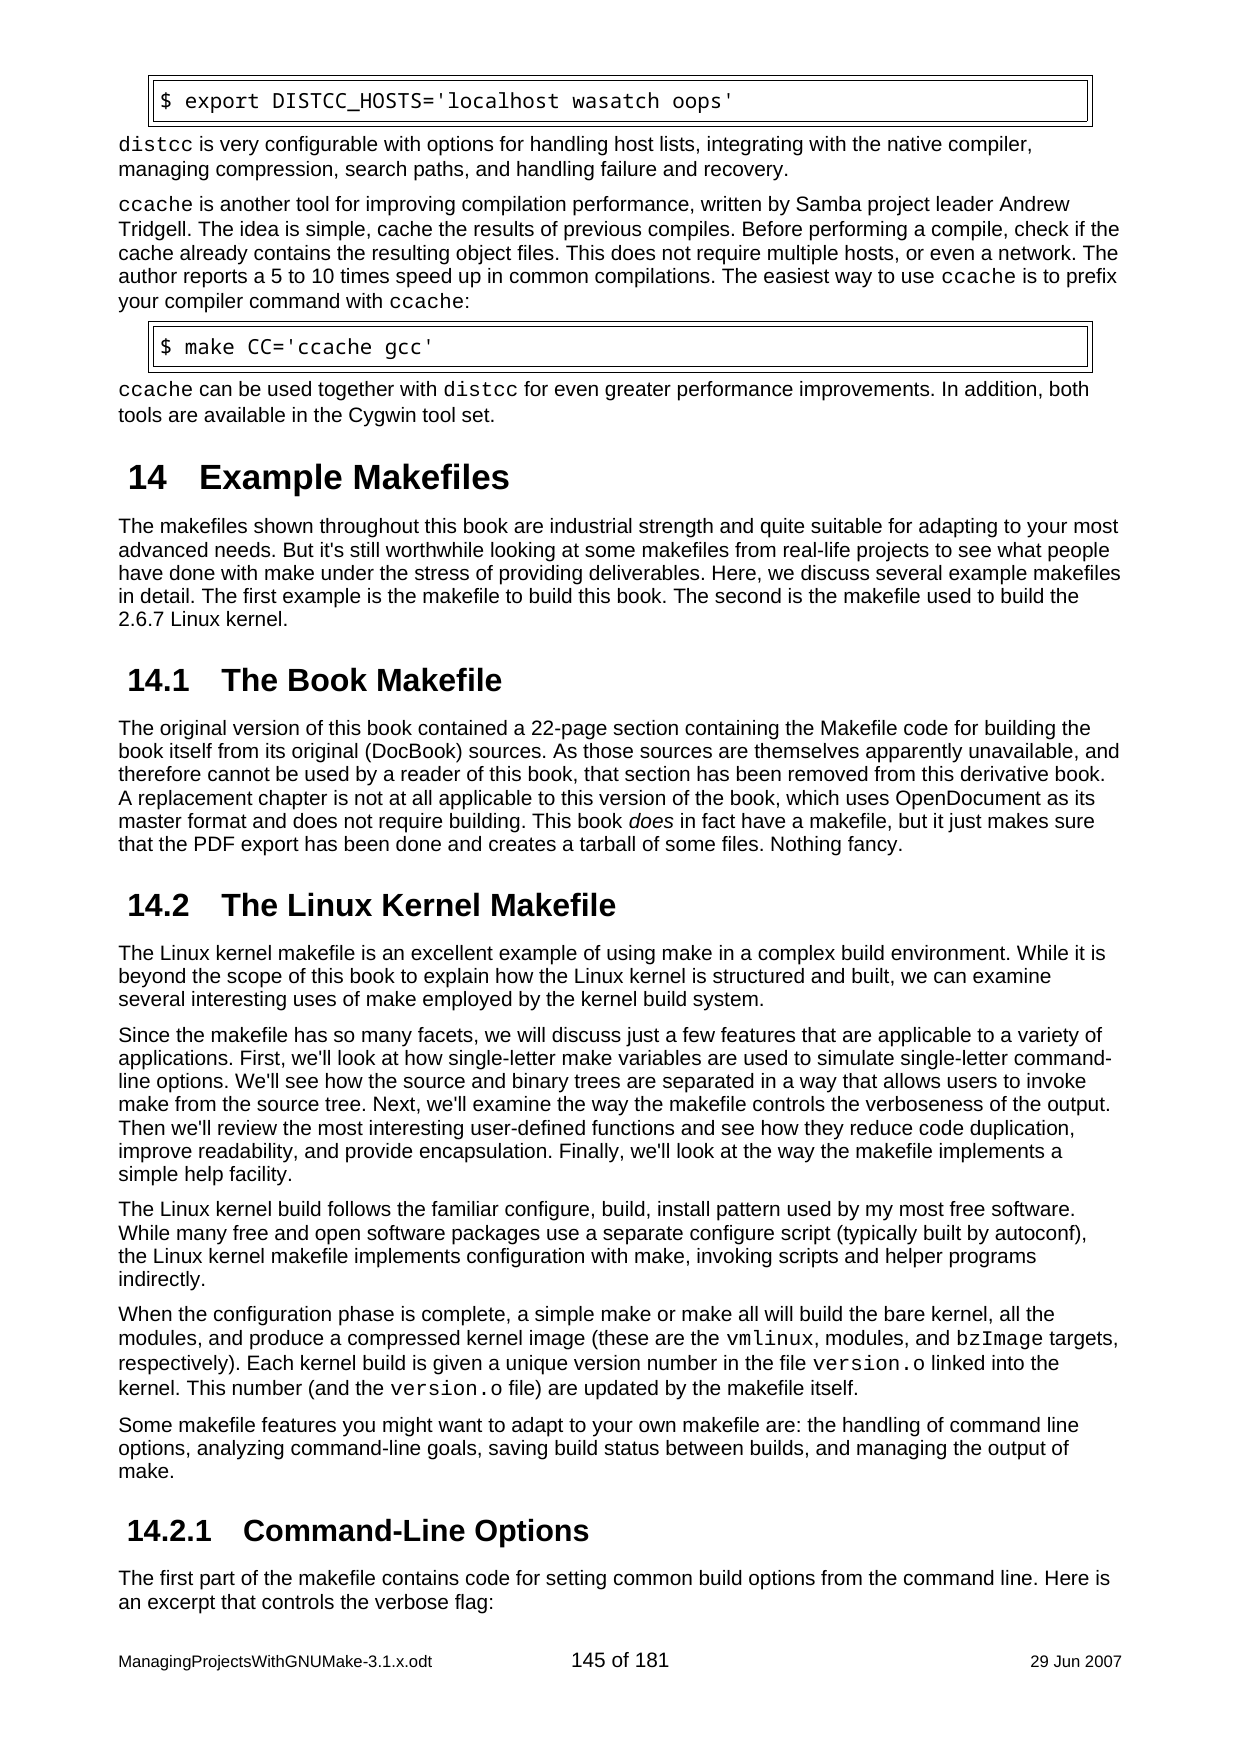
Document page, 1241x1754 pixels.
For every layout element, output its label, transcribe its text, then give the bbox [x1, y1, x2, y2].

text The Linux kernel makefile is an excellent example of using make in a complex build environment. While it is beyond the scope of this book to explain how the Linux kernel is structured and built, we can examine several interesting uses of make employed by the kernel build system. [118, 941, 1122, 1011]
text Since the makefile has so many facets, we will discuss just a few features that are applicable to a variety of applications. First, we'll look at how single-letter make variables are used to simulate single-letter command-line options. We'll see how the source and binary trees are separated in a way that allows users to invoke make from the source tree. Next, we'll examine the way the makefile controls the verboseness of the output. Then we'll review the most interesting user-defined functions and see how they reduce code duplication, improve readability, and provide encapsulation. Finally, we'll look at the way the makefile implements a simple help facility. [118, 1023, 1122, 1186]
text $ make CC='ccache gcc' [149, 322, 1092, 372]
text The first part of the makefile contains code for setting common build options from the command line. Here is an excerpt that controls the verbose flag: [118, 1567, 1122, 1613]
text distcc is very configurable with options for handling host lists, integrating with the native compiler, managing compression, search paths, and handling failure and recovery. [118, 132, 1122, 181]
text When the configuration phase is complete, a simple make or make all will build the bare kernel, all the modules, and produce a compressed kernel image (these are the vmlinux, modules, and bzImage targets, respectively). Each kernel build is given a unique version number in the file version.o linked into the kernel. This number (and the version.o file) are updated by the makefile itself. [118, 1303, 1122, 1401]
subtitle The Book Makefile [118, 662, 1122, 698]
text The makefiles shown throughout this book are industrial strength and quite suitable for adapting to your most advanced needs. But it's still worthwhile looking at some makefiles from real-life projects to see what people have done with make under the stress of providing deliverables. Here, we discuss several example makefiles in detail. The first example is the makefile to build this book. The second is the makefile used to build the 2.6.7 Linux kernel. [118, 515, 1122, 631]
text Some makefile features you might want to adapt to your own makefile are: the handling of command line options, analyzing command-line goals, saving build status between builds, and managing the output of make. [118, 1413, 1122, 1483]
text The Linux kernel build follows the familiar configure, build, install pattern used by my most free software. While many free and open software packages use a separate configure script (typically built by autoconf), the Linux kernel makefile implements configuration with make, invoking scripts and helper programs indirectly. [118, 1198, 1122, 1291]
text The original version of this book contained a 22-page section containing the Makefile code for building the book itself from its original (DocBook) sources. As those sources are themselves apparently unavailable, and therefore cannot be used by a reader of this book, that section has been removed from this derivative book. A replacement chapter is not at all applicable to this version of the book, which uses OpenDocument as its master format and does not require building. This book does in fact have a makefile, but it just makes sure that the PDF export has been done and creates a tarball of some files. Nothing fancy. [118, 717, 1122, 856]
text $ export DISTCC_HOSTS='localhost wasatch oops' [149, 76, 1092, 126]
subtitle Example Makefiles [118, 457, 1122, 496]
subtitle The Linux Kernel Makefile [118, 887, 1122, 923]
subtitle Command-Line Options [118, 1514, 1122, 1548]
text ccache can be used together with distcc for even greater performance improvements. In addition, both tools are available in the Cygwin tool set. [118, 378, 1122, 426]
text ccache is another tool for improving compilation performance, written by Samba project leader Andrew Tridgell. The idea is simple, cache the results of previous compiles. Before performing a compile, check if the cache already contains the resulting object files. This does not require multiple hosts, or even a network. The author reports a 5 to 10 times speed up in common compilations. The easiest way to use ccache is to prefix your compiler command with ccache: [118, 193, 1122, 314]
